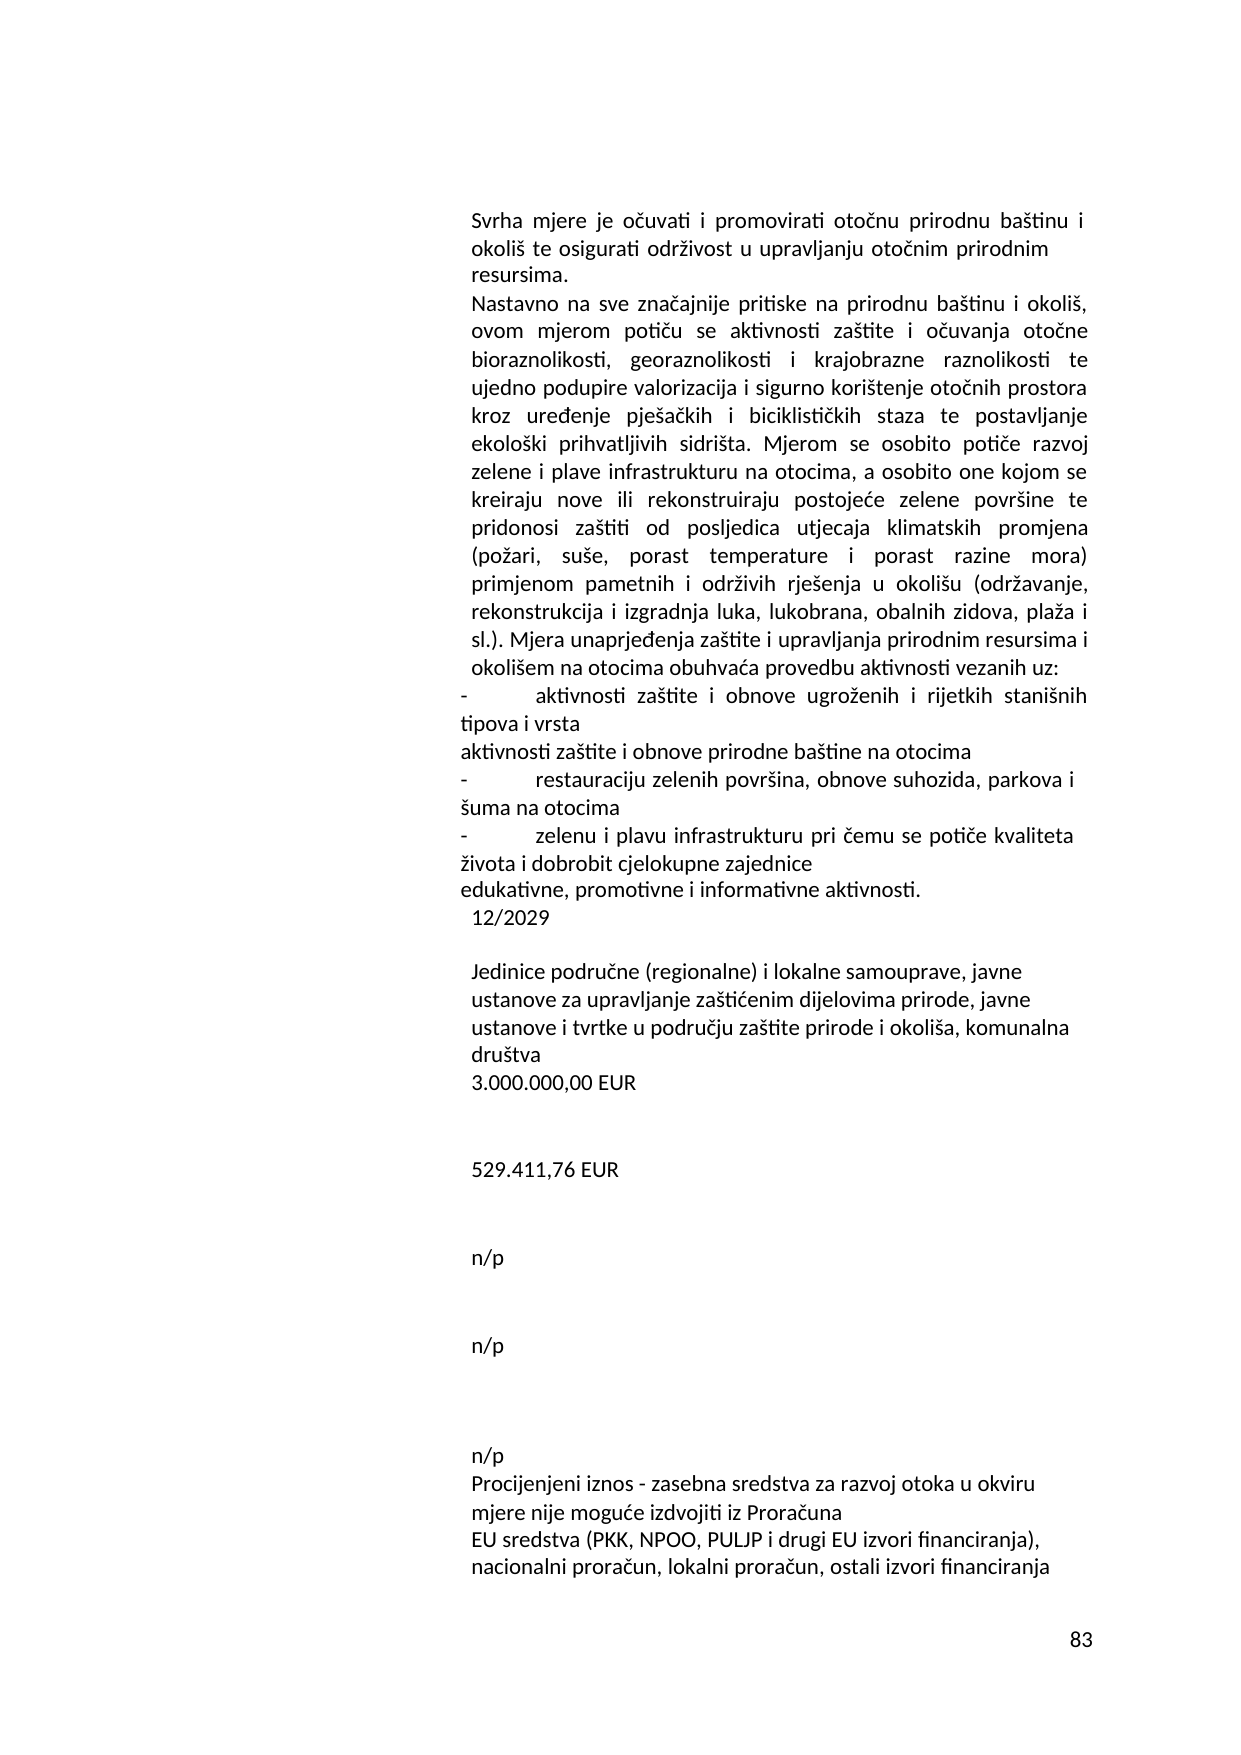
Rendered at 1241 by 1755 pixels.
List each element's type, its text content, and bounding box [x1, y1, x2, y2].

table_cell Procijenjeni trošak provedbe mjere (drugi izvori financiranja, osim ITP-a i županijskog proračuna) [150, 1331, 460, 1441]
table_cell n/p [460, 1243, 1098, 1331]
table_cell EU sredstva (PKK, NPOO, PULJP i drugi EU izvori financiranja), nacionalni proračun, lokalni proračun, ostali izvori financiranja [460, 1526, 1098, 1580]
table_cell Procijenjeni trošak provedbe mjere iz ITP-a u EUR (bespovratna sredstva) [150, 1068, 460, 1156]
table_cell Rok provedbe mjere (mjesec, godina) [150, 903, 460, 957]
table_cell n/p [460, 1331, 1098, 1441]
table_cell Jedinice područne (regionalne) i lokalne samouprave, javne ustanove za upravljanje zaštićenim dijelovima prirode, javne ustanove i tvrtke u području zaštite prirode i okoliša, komunalna društva [460, 958, 1098, 1068]
table_cell 12/2029 [460, 903, 1098, 957]
table_cell 3.000.000,00 EUR [460, 1068, 1098, 1156]
table_header Mjera za provedbu 1.2. Unaprjeđenje zaštite i upravljanja prirodnim resursima i operacije okolišem na otocima [150, 146, 1098, 206]
table_cell n/p Procijenjeni iznos - zasebna sredstva za razvoj otoka u okviru mjere nije moguće izdvojiti iz Proračuna [460, 1441, 1098, 1526]
table_cell Opis provedbe mjere [150, 289, 460, 903]
table_cell Ostali planirani izvor financiranja mjere [150, 1526, 460, 1580]
table_cell Procijenjeni trošak provedbe mjere u EUR iz ITP-a (vlastito sufinanciranje) [150, 1156, 460, 1243]
table_cell Svrha provedbe mjere [150, 206, 460, 289]
table_cell Referenca na stavku u županijskom proračunu za financiranje mjere [150, 1441, 460, 1526]
table_cell Nastavno na sve značajnije pritiske na prirodnu baštinu i okoliš, ovom mjerom potiču se aktivnosti zaštite i očuvanja otočne bioraznolikosti, georaznolikosti i krajobrazne raznolikosti te ujedno podupire valorizacija i sigurno korištenje otočnih prostora kroz uređenje pješačkih i biciklističkih staza te postavljanje ekološki prihvatljivih sidrišta. Mjerom se osobito potiče razvoj zelene i plave infrastrukturu na otocima, a osobito one kojom se kreiraju nove ili rekonstruiraju postojeće zelene površine te pridonosi zaštiti od posljedica utjecaja klimatskih promjena (požari, suše, porast temperature i porast razine mora) primjenom pametnih i održivih rješenja u okolišu (održavanje, rekonstrukcija i izgradnja luka, lukobrana, obalnih zidova, plaža i sl.). Mjera unaprjeđenja zaštite i upravljanja prirodnim resursima i okolišem na otocima obuhvaća provedbu aktivnosti vezanih uz: aktivnosti zaštite i obnove ugroženih i rijetkih stanišnih tipova i vrsta aktivnosti zaštite i obnove prirodne baštine na otocima restauraciju zelenih površina, obnove suhozida, parkova i šuma na otocima zelenu i plavu infrastrukturu pri čemu se potiče kvaliteta života i dobrobit cjelokupne zajednice edukativne, promotivne i informativne aktivnosti. [460, 289, 1098, 903]
table_cell Svrha mjere je očuvati i promovirati otočnu prirodnu baštinu i okoliš te osigurati održivost u upravljanju otočnim prirodnim resursima. [460, 206, 1098, 289]
table_cell Nadležnost za provedbu mjere [150, 958, 460, 1068]
table_cell 529.411,76 EUR [460, 1156, 1098, 1243]
table_cell Procijenjeni trošak provedbe mjere (županijski proračun, osim ITP-a) [150, 1243, 460, 1331]
